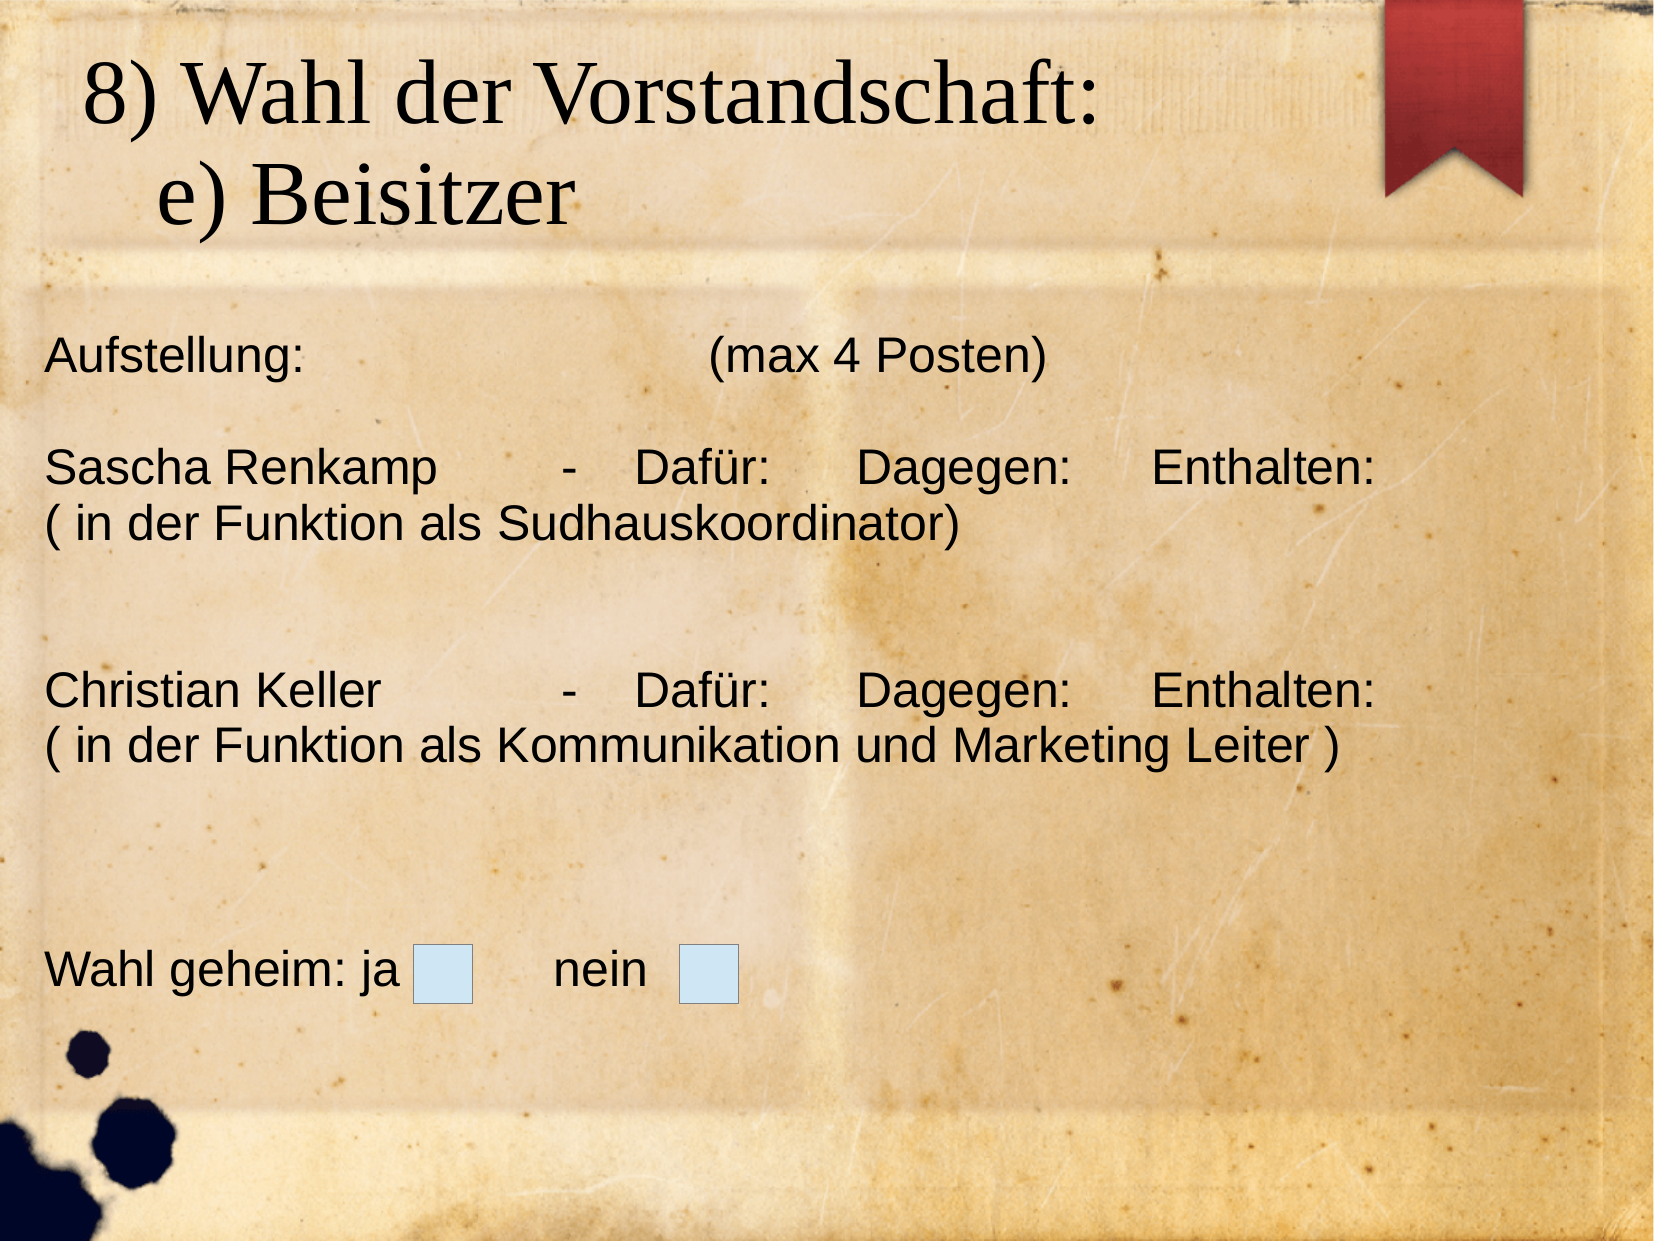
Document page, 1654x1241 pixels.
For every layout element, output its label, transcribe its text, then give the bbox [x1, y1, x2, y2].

title 8) Wahl der Vorstandschaft: e) Beisitzer [82, 41, 1347, 245]
text_box [413, 944, 473, 1004]
picture [0, 0, 1654, 1241]
text_box Aufstellung: (max 4 Posten) Sascha Renkamp - Dafür: Dagegen: Enthalten: ( in der Funktion als Sudhauskoordinator) Christian Keller - Dafür: Dagegen: Enthalten: ( in der Funktion als Kommunikation und Marketing Leiter ) Wahl geheim: ja nein [29, 320, 1392, 1004]
text_box [679, 944, 739, 1004]
